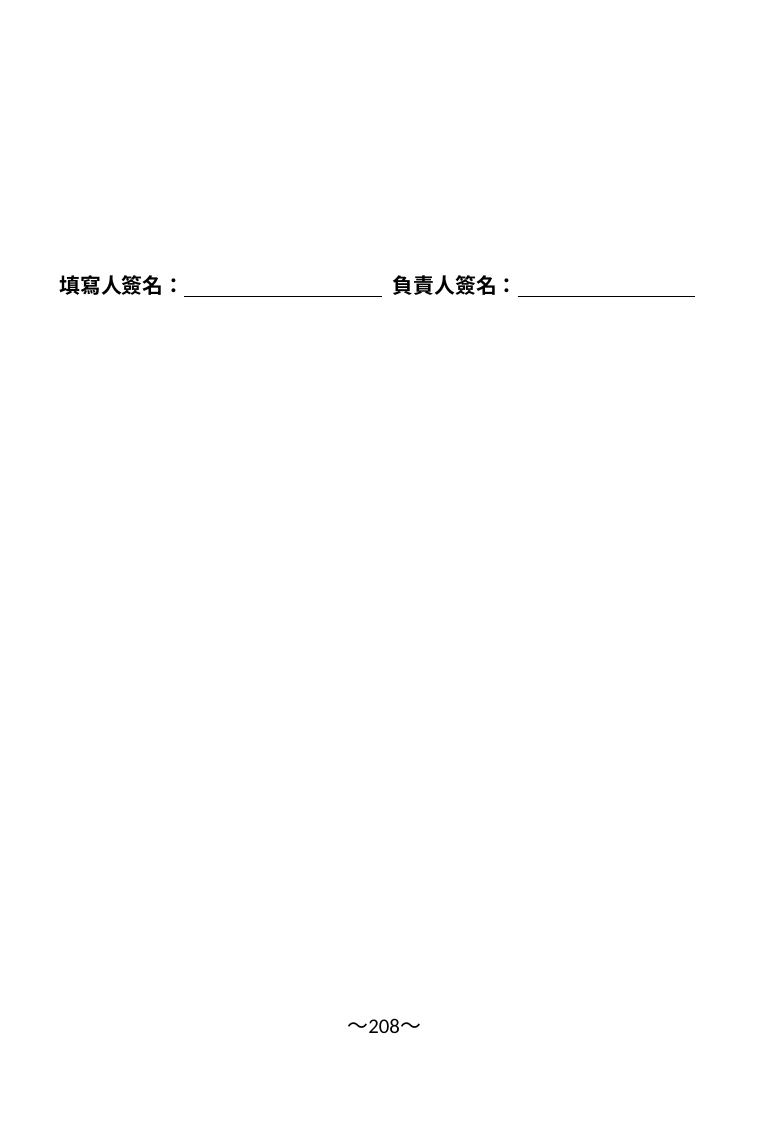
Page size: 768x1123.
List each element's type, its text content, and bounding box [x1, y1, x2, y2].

text 填寫人簽名： 負責人簽名： [59, 243, 709, 306]
